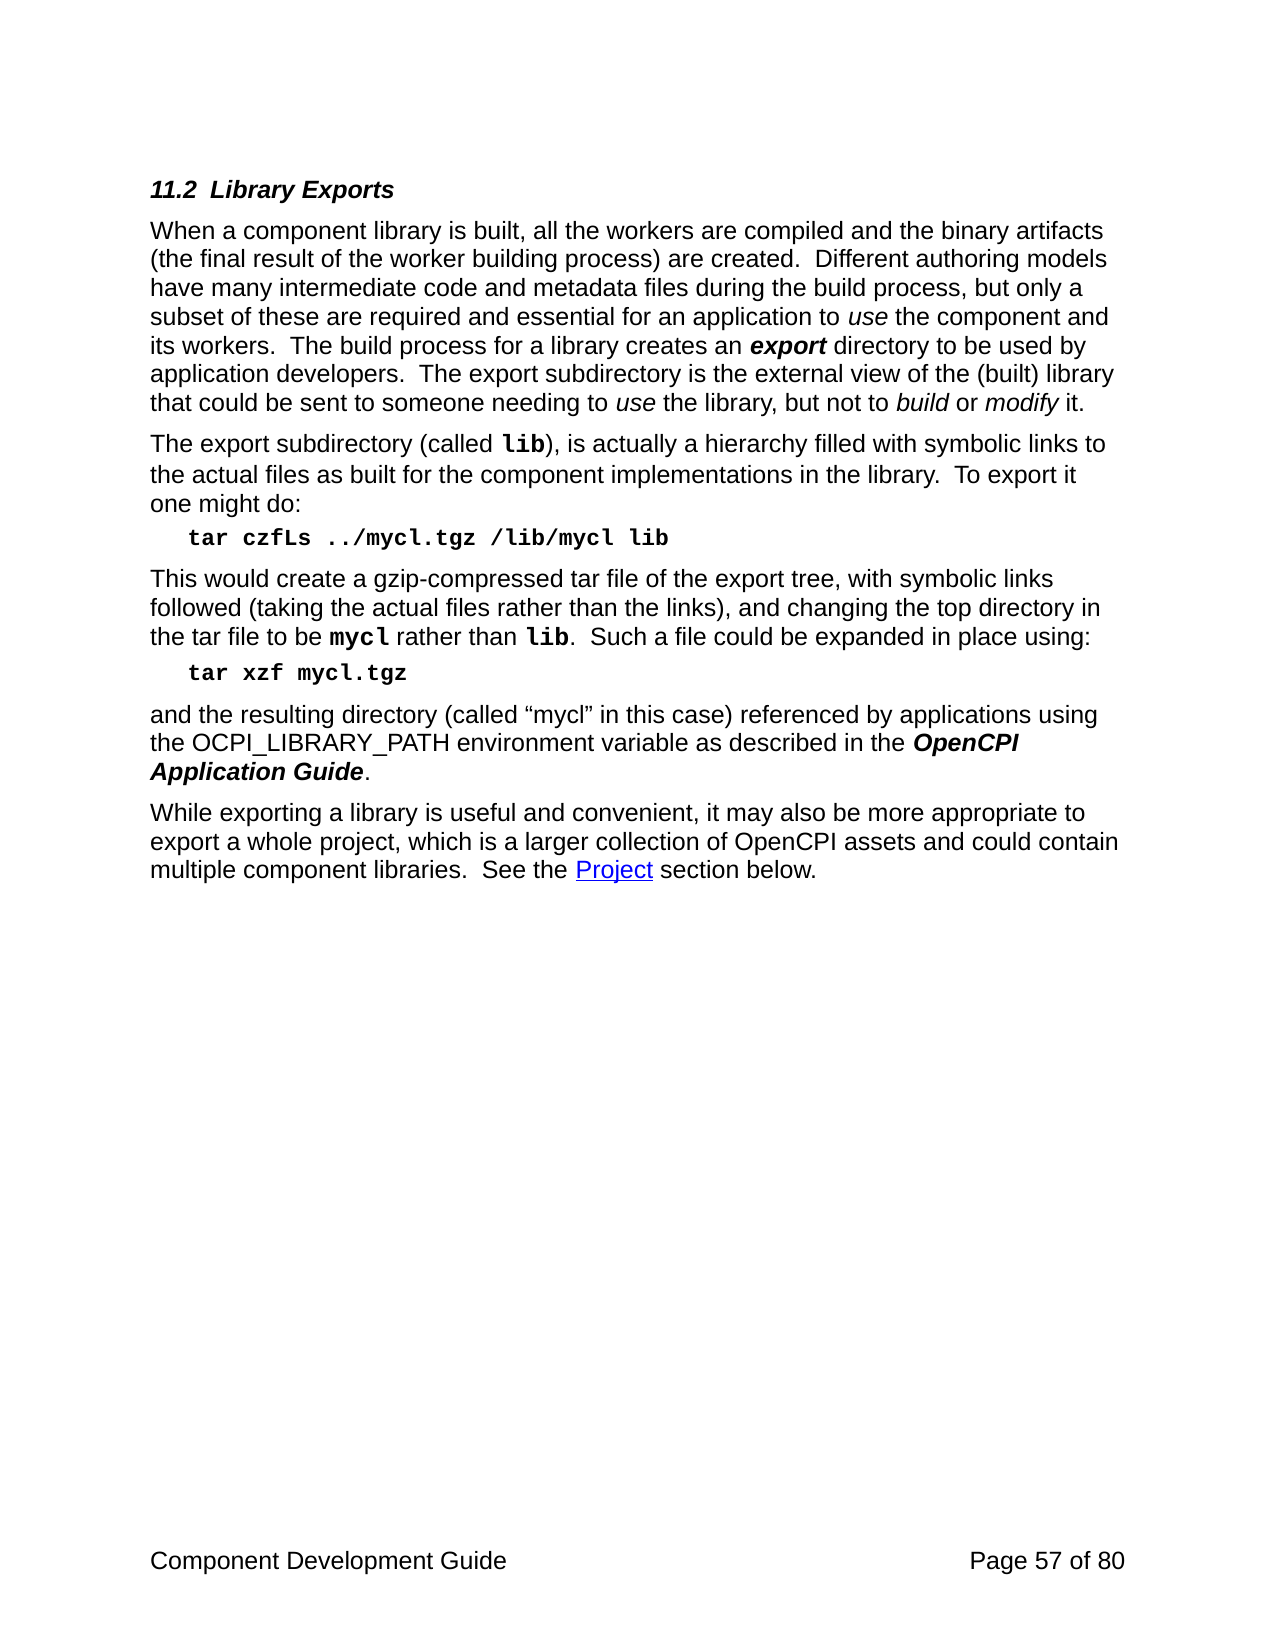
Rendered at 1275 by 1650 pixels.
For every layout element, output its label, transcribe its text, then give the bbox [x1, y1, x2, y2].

text While exporting a library is useful and convenient, it may also be more appropriate to export a whole project, which is a larger collection of OpenCPI assets and could contain multiple component libraries. See the Project section below. [150, 798, 1125, 884]
subtitle Library Exports [150, 175, 1125, 204]
text tar xzf mycl.tgz [187, 662, 1125, 688]
text The export subdirectory (called lib), is actually a hierarchy filled with symbolic links to the actual files as built for the component implementations in the library. To export it one might do: [150, 429, 1125, 517]
text and the resulting directory (called “mycl” in this case) referenced by applications using the OCPI_LIBRARY_PATH environment variable as described in the OpenCPI Application Guide. [150, 699, 1125, 786]
text tar czfLs ../mycl.tgz /lib/mycl lib [187, 526, 1125, 552]
text This would create a gzip-compressed tar file of the export tree, with symbolic links followed (taking the actual files rather than the links), and changing the top directory in the tar file to be mycl rather than lib. Such a file could be expanded in place using: [150, 564, 1125, 653]
text When a component library is built, all the workers are compiled and the binary artifacts (the final result of the worker building process) are created. Different authoring models have many intermediate code and metadata files during the build process, but only a subset of these are required and essential for an application to use the component and its workers. The build process for a library creates an export directory to be used by application developers. The export subdirectory is the external view of the (built) library that could be sent to someone needing to use the library, but not to build or modify it. [150, 216, 1125, 417]
